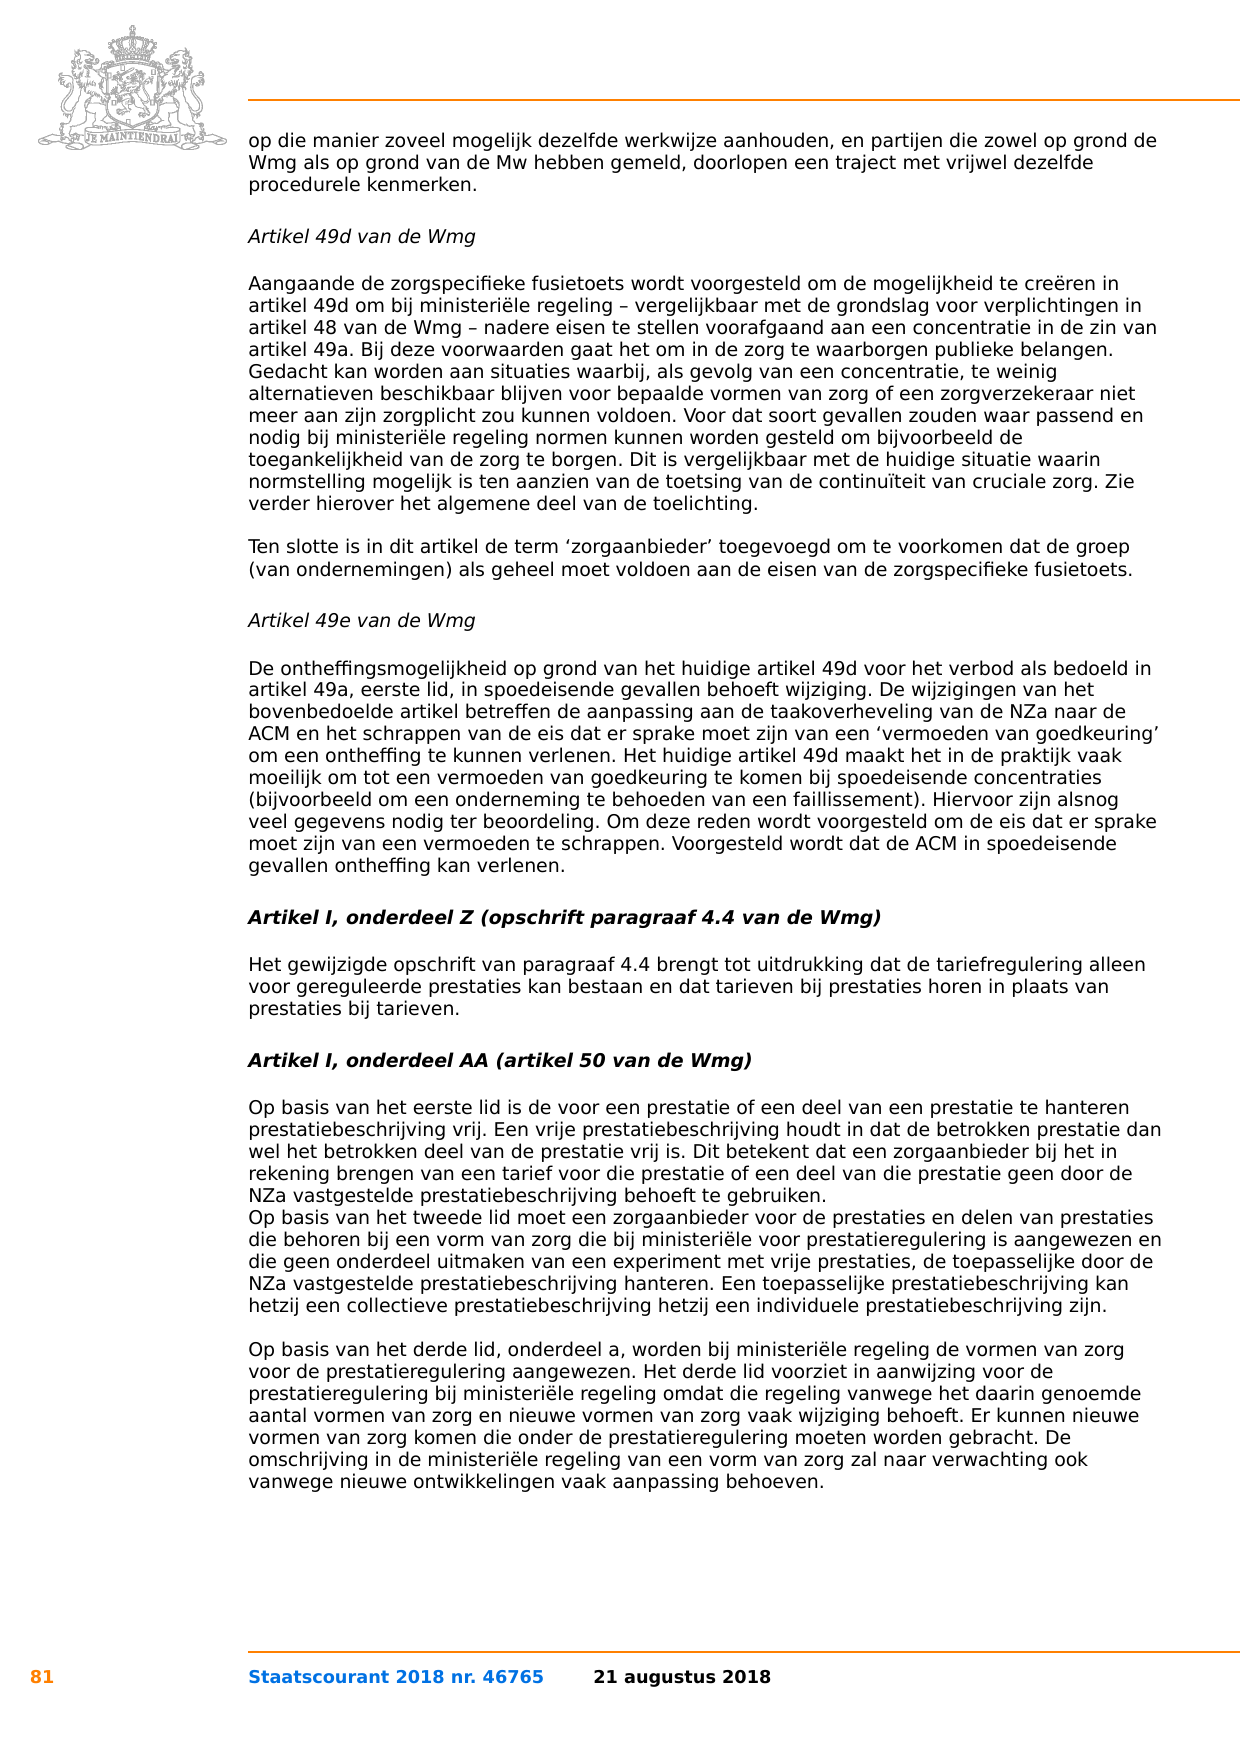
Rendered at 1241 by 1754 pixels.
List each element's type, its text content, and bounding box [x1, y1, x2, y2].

picture [38, 25, 227, 150]
subtitle Artikel 49d van de Wmg [248, 226, 1163, 248]
text Op basis van het tweede lid moet een zorgaanbieder voor de prestaties en delen van prestaties die behoren bij een vorm van zorg die bij ministeriële voor prestatieregulering is aangewezen en die geen onderdeel uitmaken van een experiment met vrije prestaties, de toepasselijke door de NZa vastgestelde prestatiebeschrijving hanteren. Een toepasselijke prestatiebeschrijving kan hetzij een collectieve prestatiebeschrijving hetzij een individuele prestatiebeschrijving zijn. [248, 1207, 1163, 1317]
text Ten slotte is in dit artikel de term ‘zorgaanbieder’ toegevoegd om te voorkomen dat de groep (van ondernemingen) als geheel moet voldoen aan de eisen van de zorgspecifieke fusietoets. [248, 536, 1163, 580]
subtitle Artikel 49e van de Wmg [248, 610, 1163, 632]
text op die manier zoveel mogelijk dezelfde werkwijze aanhouden, en partijen die zowel op grond de Wmg als op grond van de Mw hebben gemeld, doorlopen een traject met vrijwel dezelfde procedurele kenmerken. [248, 130, 1163, 196]
subtitle Artikel I, onderdeel Z (opschrift paragraaf 4.4 van de Wmg) [248, 907, 1163, 929]
text Op basis van het derde lid, onderdeel a, worden bij ministeriële regeling de vormen van zorg voor de prestatieregulering aangewezen. Het derde lid voorziet in aanwijzing voor de prestatieregulering bij ministeriële regeling omdat die regeling vanwege het daarin genoemde aantal vormen van zorg en nieuwe vormen van zorg vaak wijziging behoeft. Er kunnen nieuwe vormen van zorg komen die onder de prestatieregulering moeten worden gebracht. De omschrijving in de ministeriële regeling van een vorm van zorg zal naar verwachting ook vanwege nieuwe ontwikkelingen vaak aanpassing behoeven. [248, 1339, 1163, 1493]
text Op basis van het eerste lid is de voor een prestatie of een deel van een prestatie te hanteren prestatiebeschrijving vrij. Een vrije prestatiebeschrijving houdt in dat de betrokken prestatie dan wel het betrokken deel van de prestatie vrij is. Dit betekent dat een zorgaanbieder bij het in rekening brengen van een tarief voor die prestatie of een deel van die prestatie geen door de NZa vastgestelde prestatiebeschrijving behoeft te gebruiken. [248, 1097, 1163, 1207]
text Het gewijzigde opschrift van paragraaf 4.4 brengt tot uitdrukking dat de tariefregulering alleen voor gereguleerde prestaties kan bestaan en dat tarieven bij prestaties horen in plaats van prestaties bij tarieven. [248, 954, 1163, 1020]
subtitle Artikel I, onderdeel AA (artikel 50 van de Wmg) [248, 1050, 1163, 1072]
text Aangaande de zorgspecifieke fusietoets wordt voorgesteld om de mogelijkheid te creëren in artikel 49d om bij ministeriële regeling – vergelijkbaar met de grondslag voor verplichtingen in artikel 48 van de Wmg – nadere eisen te stellen voorafgaand aan een concentratie in de zin van artikel 49a. Bij deze voorwaarden gaat het om in de zorg te waarborgen publieke belangen. Gedacht kan worden aan situaties waarbij, als gevolg van een concentratie, te weinig alternatieven beschikbaar blijven voor bepaalde vormen van zorg of een zorgverzekeraar niet meer aan zijn zorgplicht zou kunnen voldoen. Voor dat soort gevallen zouden waar passend en nodig bij ministeriële regeling normen kunnen worden gesteld om bijvoorbeeld de toegankelijkheid van de zorg te borgen. Dit is vergelijkbaar met de huidige situatie waarin normstelling mogelijk is ten aanzien van de toetsing van de continuïteit van cruciale zorg. Zie verder hierover het algemene deel van de toelichting. [248, 273, 1163, 514]
text De ontheffingsmogelijkheid op grond van het huidige artikel 49d voor het verbod als bedoeld in artikel 49a, eerste lid, in spoedeisende gevallen behoeft wijziging. De wijzigingen van het bovenbedoelde artikel betreffen de aanpassing aan de taakoverheveling van de NZa naar de ACM en het schrappen van de eis dat er sprake moet zijn van een ‘vermoeden van goedkeuring’ om een ontheffing te kunnen verlenen. Het huidige artikel 49d maakt het in de praktijk vaak moeilijk om tot een vermoeden van goedkeuring te komen bij spoedeisende concentraties (bijvoorbeeld om een onderneming te behoeden van een faillissement). Hiervoor zijn alsnog veel gegevens nodig ter beoordeling. Om deze reden wordt voorgesteld om de eis dat er sprake moet zijn van een vermoeden te schrappen. Voorgesteld wordt dat de ACM in spoedeisende gevallen ontheffing kan verlenen. [248, 657, 1163, 877]
